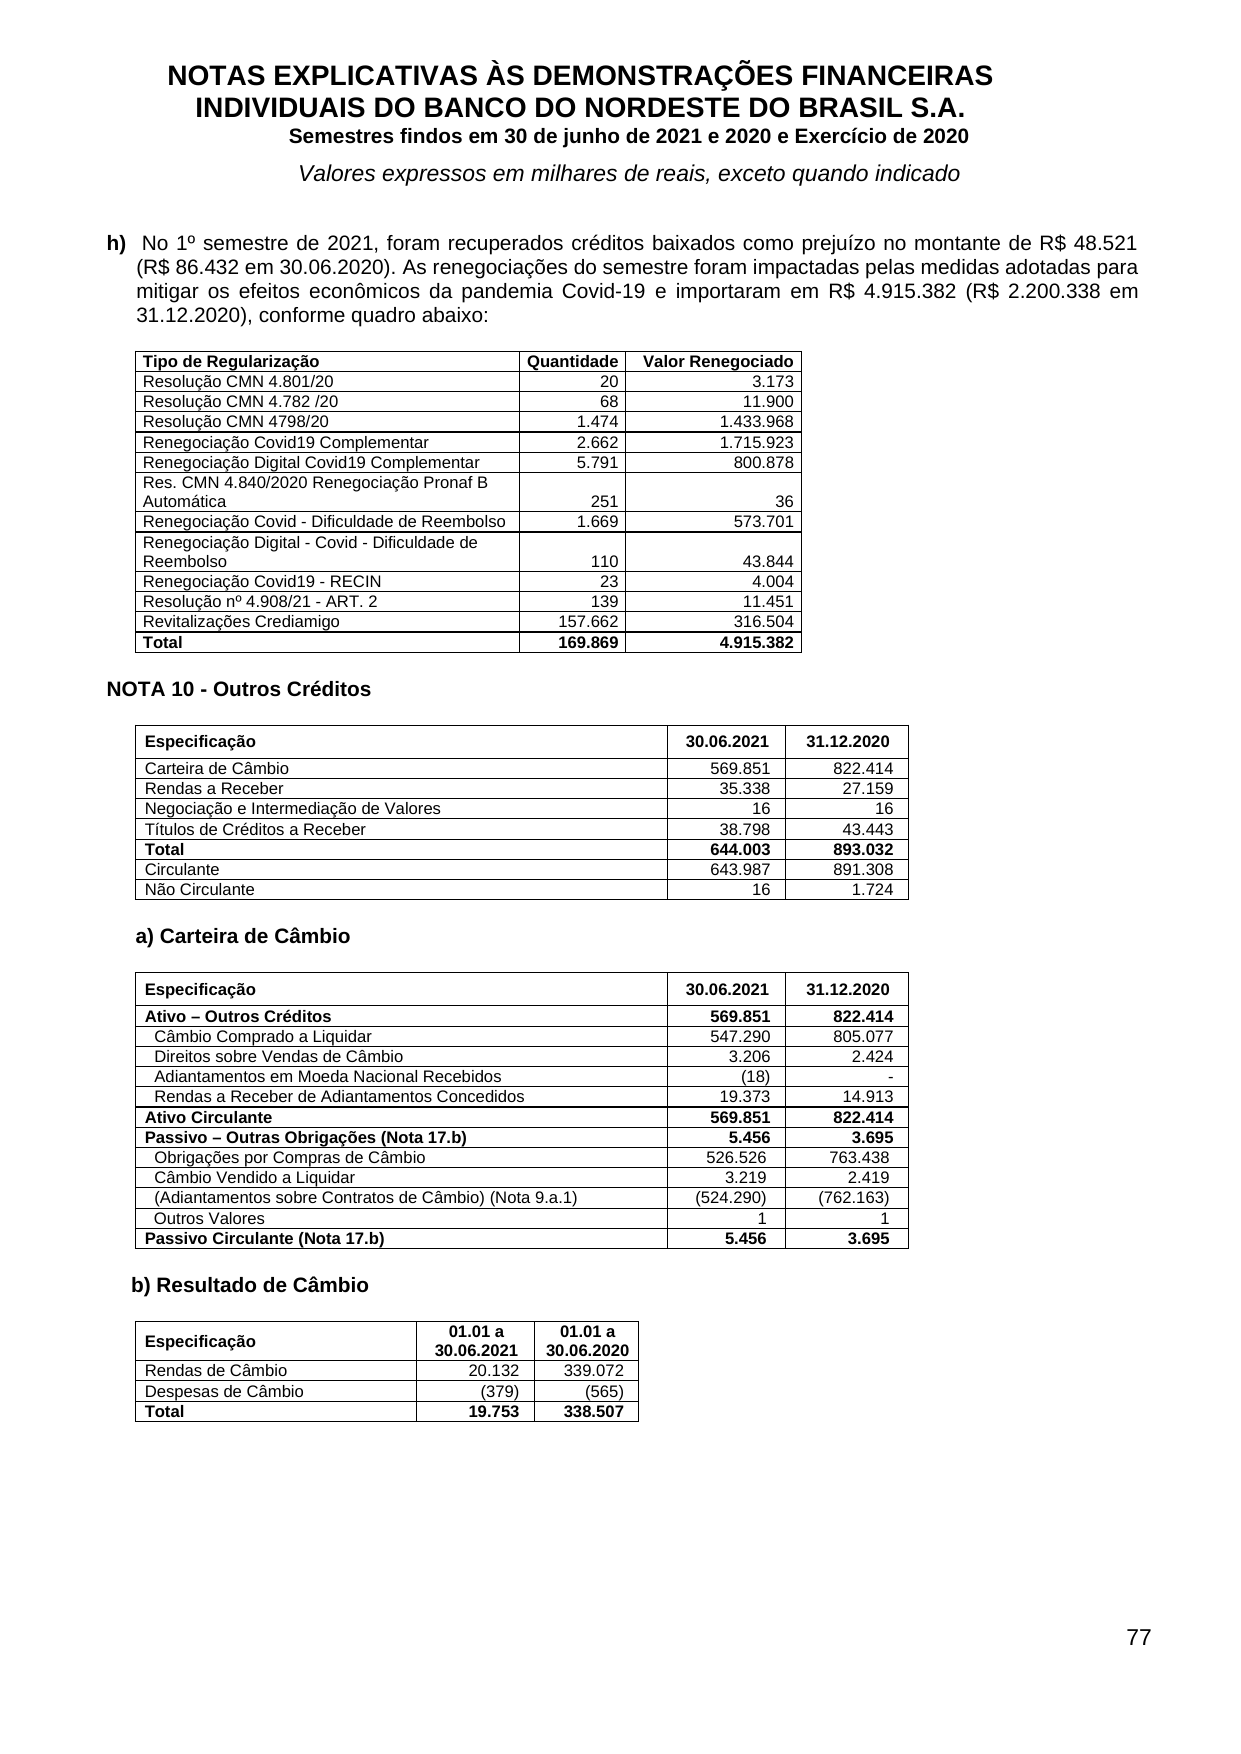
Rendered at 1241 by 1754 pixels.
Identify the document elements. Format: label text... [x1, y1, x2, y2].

table_cell Rendas de Câmbio [136, 1361, 416, 1380]
table_cell 1.474 [520, 412, 625, 431]
table_cell Res. CMN 4.840/2020 Renegociação Pronaf B Automática [136, 473, 519, 511]
table_cell Negociação e Intermediação de Valores [136, 799, 667, 818]
table_cell 3.173 [626, 372, 801, 391]
table_cell 35.338 [668, 779, 785, 798]
text b) Resultado de Câmbio [106, 1273, 1152, 1297]
text NOTA 10 - Outros Créditos [106, 677, 1152, 701]
table_cell Passivo Circulante (Nota 17.b) [136, 1229, 667, 1248]
table_cell Circulante [136, 860, 667, 879]
table_cell Renegociação Digital Covid19 Complementar [136, 453, 519, 472]
table_cell Renegociação Covid - Dificuldade de Reembolso [136, 512, 519, 531]
table_cell 805.077 [786, 1027, 908, 1046]
table_cell 569.851 [668, 759, 785, 778]
table_cell Títulos de Créditos a Receber [136, 819, 667, 838]
table_cell 3.219 [668, 1168, 785, 1187]
table_header 01.01 a 30.06.2021 [417, 1322, 534, 1360]
table_cell 43.844 [626, 533, 801, 571]
table_cell Renegociação Covid19 - RECIN [136, 572, 519, 591]
table_cell (18) [668, 1067, 785, 1086]
table_cell Passivo – Outras Obrigações (Nota 17.b) [136, 1128, 667, 1147]
table_cell 569.851 [668, 1006, 785, 1026]
table_cell 573.701 [626, 512, 801, 531]
table_cell 1.669 [520, 512, 625, 531]
table_cell Resolução CMN 4.801/20 [136, 372, 519, 391]
table_cell 1 [786, 1209, 908, 1228]
table_cell 1.724 [786, 880, 908, 899]
table_cell Renegociação Digital - Covid - Dificuldade de Reembolso [136, 533, 519, 571]
table_cell 27.159 [786, 779, 908, 798]
text h) No 1º semestre de 2021, foram recuperados créditos baixados como prejuízo no montante de R$ 48.521 (R$ 86.432 em 30.06.2020). As renegociações do semestre foram impactadas pelas medidas adotadas para mitigar os efeitos econômicos da pandemia Covid-19 e importaram em R$ 4.915.382 (R$ 2.200.338 em 31.12.2020), conforme quadro abaixo: [106, 231, 1139, 327]
table_cell (565) [535, 1381, 638, 1401]
table_cell 800.878 [626, 453, 801, 472]
table_cell (762.163) [786, 1188, 908, 1207]
table_cell Outros Valores [136, 1209, 667, 1228]
table_cell Ativo – Outros Créditos [136, 1006, 667, 1026]
table_cell 1 [668, 1209, 785, 1228]
table_cell Adiantamentos em Moeda Nacional Recebidos [136, 1067, 667, 1086]
table_cell Revitalizações Crediamigo [136, 612, 519, 631]
table_cell 339.072 [535, 1361, 638, 1380]
table_cell 822.414 [786, 1108, 908, 1127]
table_cell 16 [786, 799, 908, 818]
table_cell Rendas a Receber de Adiantamentos Concedidos [136, 1087, 667, 1106]
text a) Carteira de Câmbio [106, 924, 1152, 948]
table_header Especificação [136, 726, 667, 758]
table_header 01.01 a 30.06.2020 [535, 1322, 638, 1360]
table_cell Total [136, 840, 667, 859]
table_cell 5.456 [668, 1229, 785, 1248]
table_cell 526.526 [668, 1148, 785, 1167]
table_cell Não Circulante [136, 880, 667, 899]
table_cell 157.662 [520, 612, 625, 631]
table_header Tipo de Regularização [136, 352, 519, 371]
table_cell 822.414 [786, 1006, 908, 1026]
table_cell Resolução CMN 4798/20 [136, 412, 519, 431]
table_cell 139 [520, 592, 625, 611]
table_cell 19.753 [417, 1402, 534, 1421]
table_header Especificação [136, 1322, 416, 1360]
table_cell 3.206 [668, 1047, 785, 1066]
table_cell 4.915.382 [626, 633, 801, 652]
table_cell Ativo Circulante [136, 1108, 667, 1127]
table_header 30.06.2021 [668, 726, 785, 758]
table_header Especificação [136, 973, 667, 1005]
table_cell 2.662 [520, 433, 625, 452]
table_cell 16 [668, 799, 785, 818]
table_cell Total [136, 1402, 416, 1421]
table_cell 110 [520, 533, 625, 571]
table_cell 14.913 [786, 1087, 908, 1106]
table_cell 1.433.968 [626, 412, 801, 431]
table_cell 893.032 [786, 840, 908, 859]
table_cell 11.451 [626, 592, 801, 611]
table_cell 38.798 [668, 819, 785, 838]
table_cell 169.869 [520, 633, 625, 652]
table_cell 3.695 [786, 1229, 908, 1248]
table_cell 2.419 [786, 1168, 908, 1187]
table_cell Direitos sobre Vendas de Câmbio [136, 1047, 667, 1066]
table_cell 19.373 [668, 1087, 785, 1106]
table_cell Total [136, 633, 519, 652]
table_header 30.06.2021 [668, 973, 785, 1005]
table_cell Câmbio Comprado a Liquidar [136, 1027, 667, 1046]
table_cell Obrigações por Compras de Câmbio [136, 1148, 667, 1167]
table_cell 644.003 [668, 840, 785, 859]
table_cell 891.308 [786, 860, 908, 879]
table_cell 822.414 [786, 759, 908, 778]
table_cell 763.438 [786, 1148, 908, 1167]
table_cell 547.290 [668, 1027, 785, 1046]
table_cell Rendas a Receber [136, 779, 667, 798]
table_cell 5.456 [668, 1128, 785, 1147]
table_cell 3.695 [786, 1128, 908, 1147]
table_cell 20 [520, 372, 625, 391]
table_cell (524.290) [668, 1188, 785, 1207]
table_cell 569.851 [668, 1108, 785, 1127]
table_cell Câmbio Vendido a Liquidar [136, 1168, 667, 1187]
table_cell Renegociação Covid19 Complementar [136, 433, 519, 452]
table_cell 643.987 [668, 860, 785, 879]
table_header 31.12.2020 [786, 973, 908, 1005]
table_cell - [786, 1067, 908, 1086]
table_cell 36 [626, 473, 801, 511]
table_header Quantidade [520, 352, 625, 371]
table_cell Resolução CMN 4.782 /20 [136, 392, 519, 411]
table_cell 1.715.923 [626, 433, 801, 452]
table_cell 338.507 [535, 1402, 638, 1421]
table_cell Despesas de Câmbio [136, 1381, 416, 1401]
table_cell 68 [520, 392, 625, 411]
table_cell 2.424 [786, 1047, 908, 1066]
table_cell 251 [520, 473, 625, 511]
table_cell 5.791 [520, 453, 625, 472]
table_header Valor Renegociado [626, 352, 801, 371]
table_header 31.12.2020 [786, 726, 908, 758]
table_cell 11.900 [626, 392, 801, 411]
table_cell (379) [417, 1381, 534, 1401]
table_cell 316.504 [626, 612, 801, 631]
table_cell 20.132 [417, 1361, 534, 1380]
table_cell Resolução nº 4.908/21 - ART. 2 [136, 592, 519, 611]
table_cell Carteira de Câmbio [136, 759, 667, 778]
table_cell 23 [520, 572, 625, 591]
table_cell 16 [668, 880, 785, 899]
table_cell 43.443 [786, 819, 908, 838]
table_cell (Adiantamentos sobre Contratos de Câmbio) (Nota 9.a.1) [136, 1188, 667, 1207]
table_cell 4.004 [626, 572, 801, 591]
